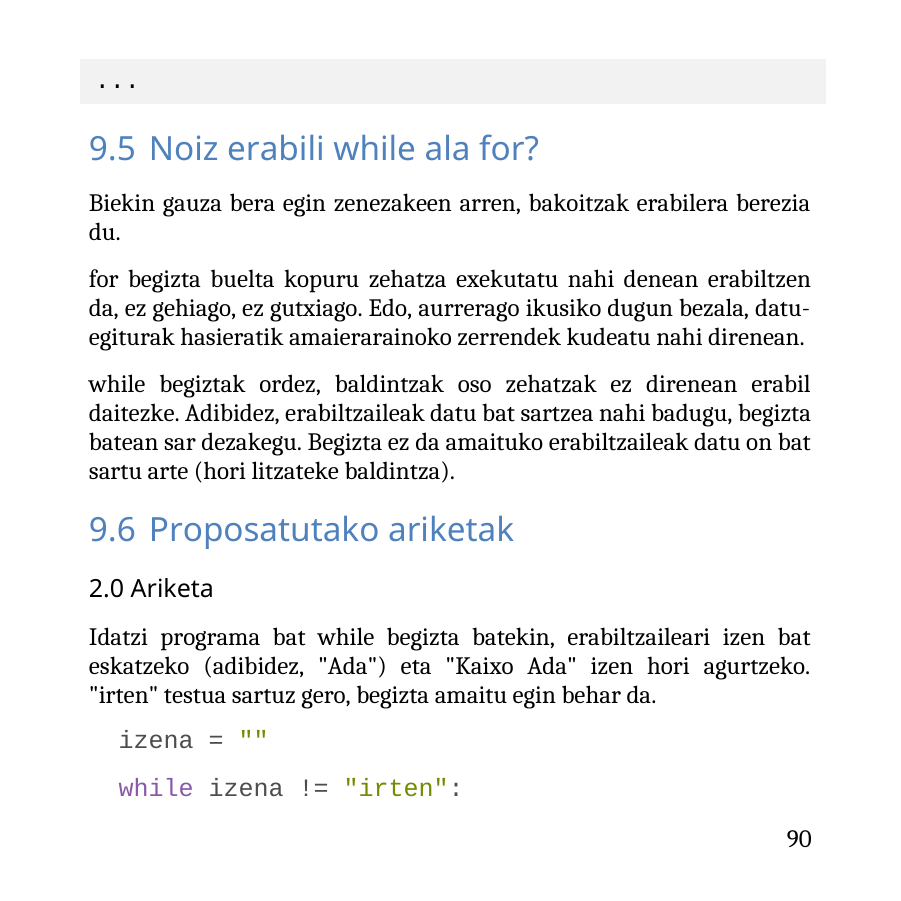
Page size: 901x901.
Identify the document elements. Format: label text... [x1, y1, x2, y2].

text Idatzi programa bat while begizta batekin, erabiltzaileari izen bat eskatzeko (adibidez, "Ada") eta "Kaixo Ada" izen hori agurtzeko. "irten" testua sartuz gero, begizta amaitu egin behar da. [89, 623, 811, 709]
text while begiztak ordez, baldintzak oso zehatzak ez direnean erabil daitezke. Adibidez, erabiltzaileak datu bat sartzea nahi badugu, begizta batean sar dezakegu. Begizta ez da amaituko erabiltzaileak datu on bat sartu arte (hori litzateke baldintza). [89, 370, 811, 485]
text for begizta buelta kopuru zehatza exekutatu nahi denean erabiltzen da, ez gehiago, ez gutxiago. Edo, aurrerago ikusiko dugun bezala, datu-egiturak hasieratik amaierarainoko zerrendek kudeatu nahi direnean. [89, 265, 811, 352]
text Biekin gauza bera egin zenezakeen arren, bakoitzak erabilera berezia du. [89, 189, 811, 247]
text 2.0 Ariketa [89, 570, 811, 604]
subtitle Noiz erabili while ala for? [89, 125, 811, 170]
subtitle Proposatutako ariketak [89, 506, 811, 552]
text while izena != "irten": [118, 775, 811, 803]
text ... [86, 65, 820, 98]
text izena = "" [118, 728, 811, 756]
